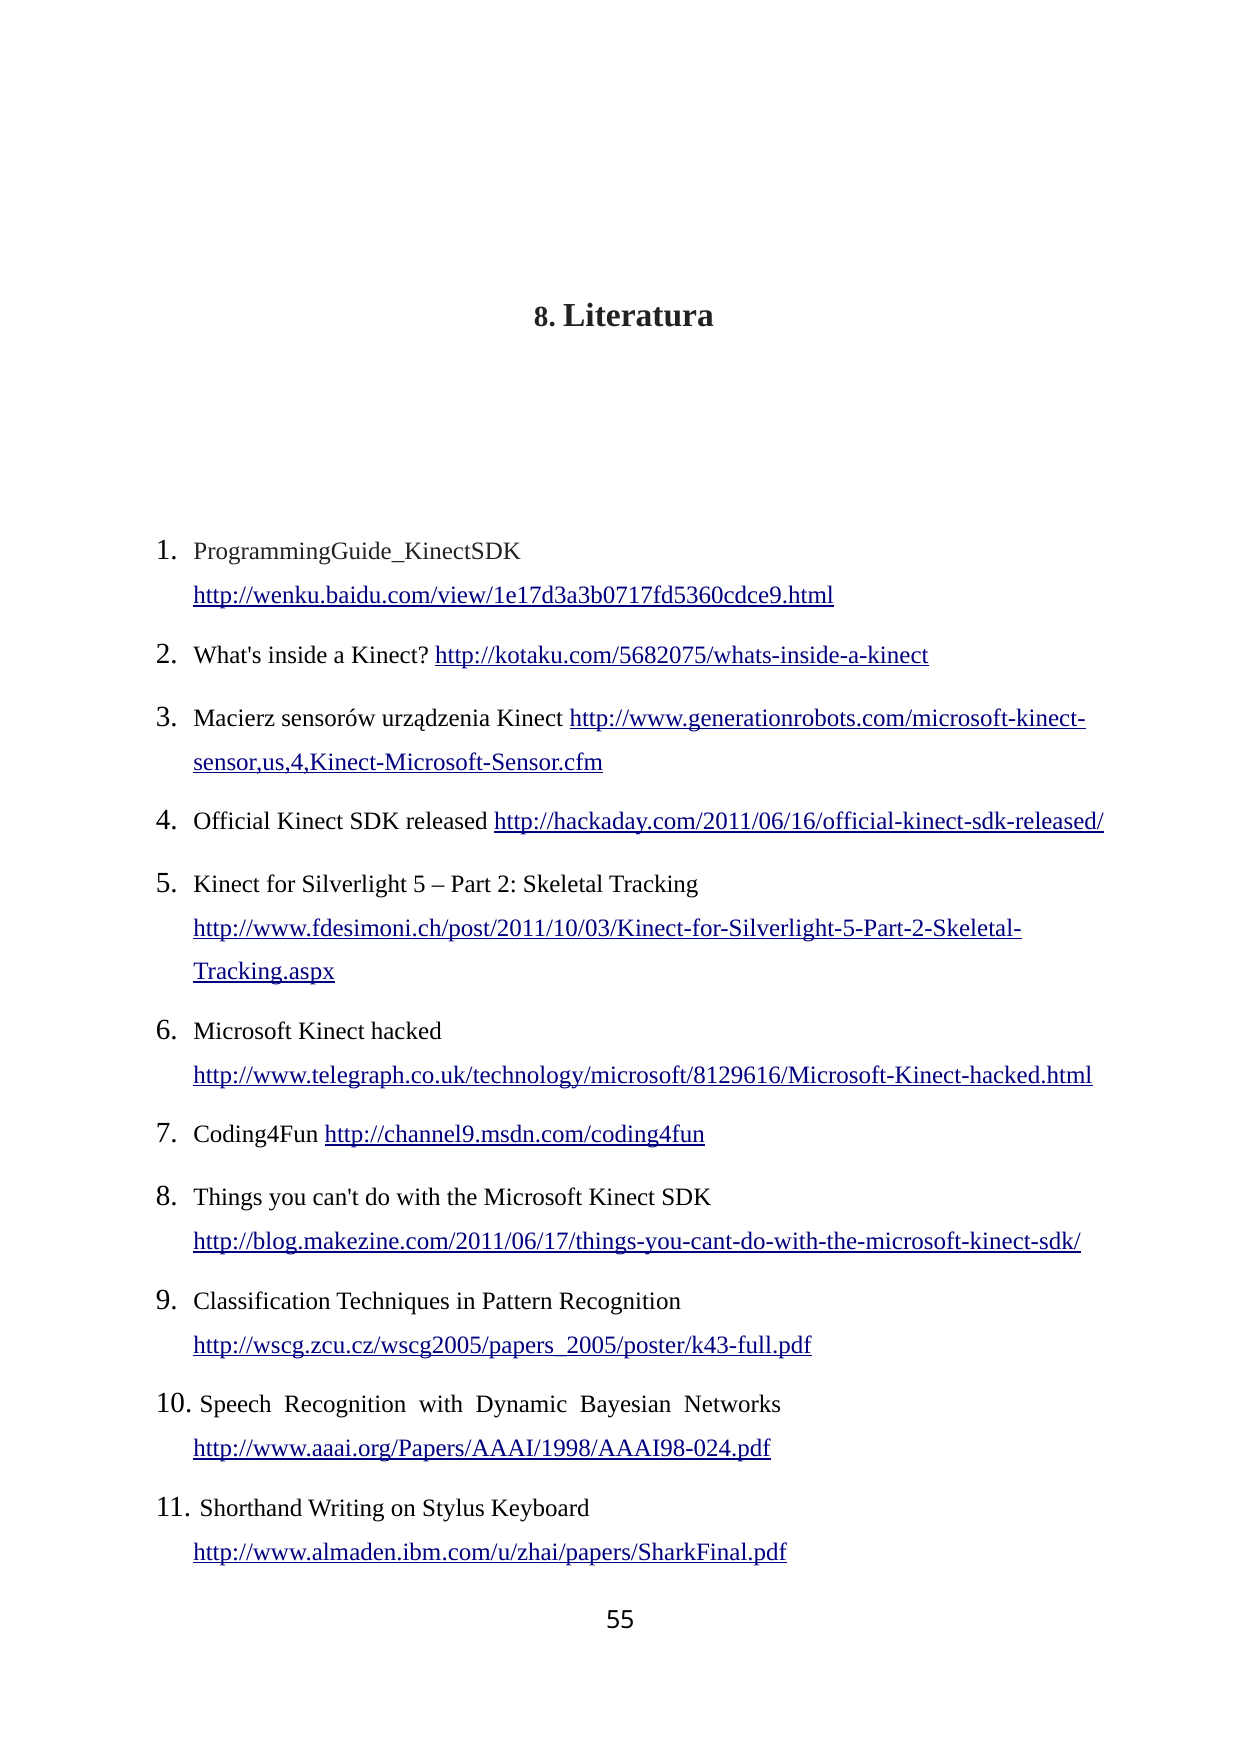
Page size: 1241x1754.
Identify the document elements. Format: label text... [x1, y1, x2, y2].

subtitle Literatura [118, 295, 1122, 334]
list Macierz sensorów urządzenia Kinect http://www.generationrobots.com/microsoft-kinect-sensor,us,4,Kinect-Microsoft-Sensor.cfm [156, 699, 1122, 776]
list Shorthand Writing on Stylus Keyboard http://www.almaden.ibm.com/u/zhai/papers/SharkFinal.pdf [156, 1489, 1122, 1566]
list What's inside a Kinect? http://kotaku.com/5682075/whats-inside-a-kinect [156, 636, 1122, 669]
list Kinect for Silverlight 5 – Part 2: Skeletal Tracking http://www.fdesimoni.ch/post/2011/10/03/Kinect-for-Silverlight-5-Part-2-Skeletal-Tracking.aspx [156, 865, 1122, 985]
list Things you can't do with the Microsoft Kinect SDK http://blog.makezine.com/2011/06/17/things-you-cant-do-with-the-microsoft-kinect-sdk/ [156, 1178, 1122, 1255]
list Speech Recognition with Dynamic Bayesian Networks http://www.aaai.org/Papers/AAAI/1998/AAAI98-024.pdf [156, 1385, 1122, 1462]
list Microsoft Kinect hacked http://www.telegraph.co.uk/technology/microsoft/8129616/Microsoft-Kinect-hacked.html [156, 1012, 1122, 1088]
list Official Kinect SDK released http://hackaday.com/2011/06/16/official-kinect-sdk-released/ [156, 802, 1122, 836]
list Classification Techniques in Pattern Recognition http://wscg.zcu.cz/wscg2005/papers_2005/poster/k43-full.pdf [156, 1282, 1122, 1358]
list ProgrammingGuide_KinectSDK http://wenku.baidu.com/view/1e17d3a3b0717fd5360cdce9.html [156, 532, 1122, 609]
list Coding4Fun http://channel9.msdn.com/coding4fun [156, 1115, 1122, 1149]
